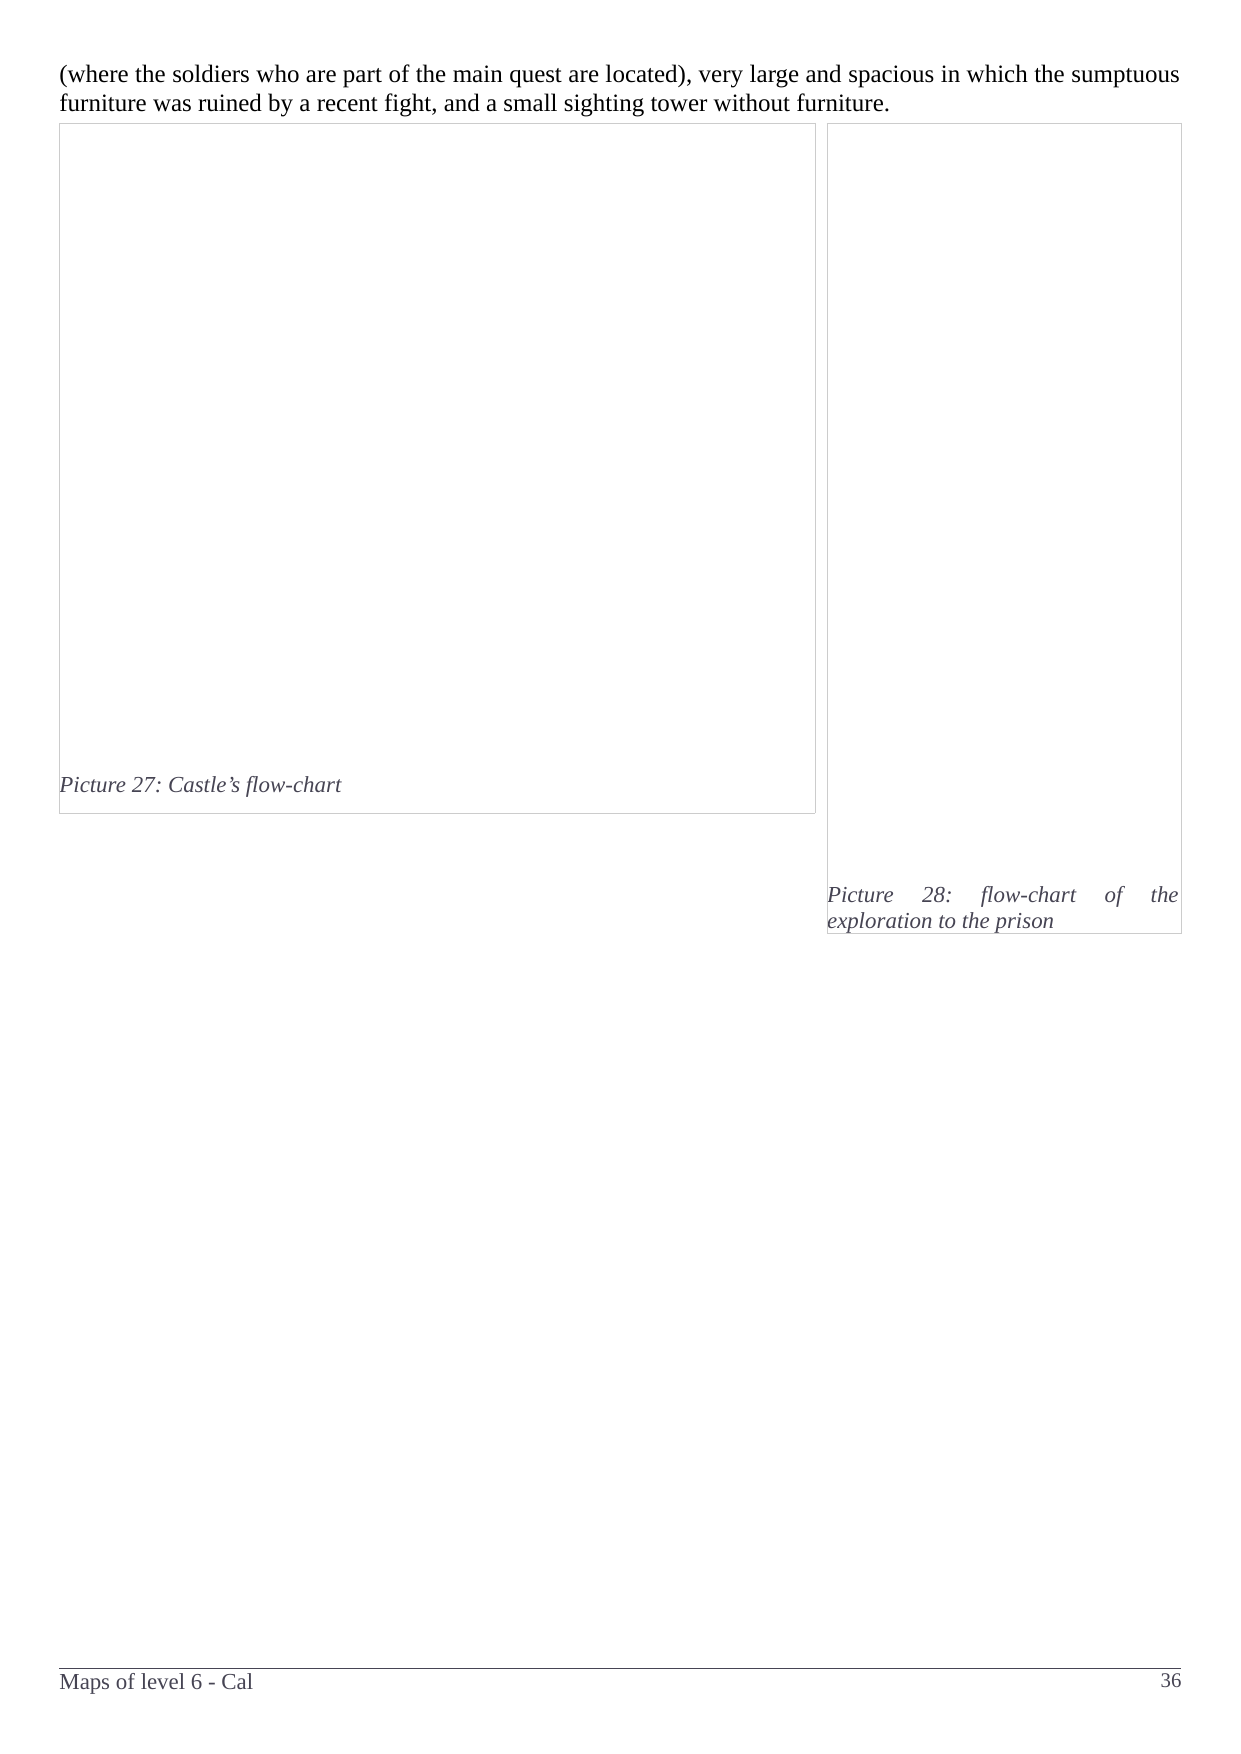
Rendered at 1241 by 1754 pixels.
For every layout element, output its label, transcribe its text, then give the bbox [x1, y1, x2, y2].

table_header [60, 124, 815, 813]
table_header [827, 934, 1181, 966]
table_header [832, 888, 838, 895]
table_cell [59, 966, 1181, 1001]
table_header [828, 124, 1181, 933]
table_header (where the soldiers who are part of the main quest are located), very large and spacious in which the sumptuous furniture was ruined by a recent fight, and a small sighting tower without furniture. [59, 59, 1181, 122]
table_header [64, 778, 70, 785]
table_header [59, 123, 827, 966]
